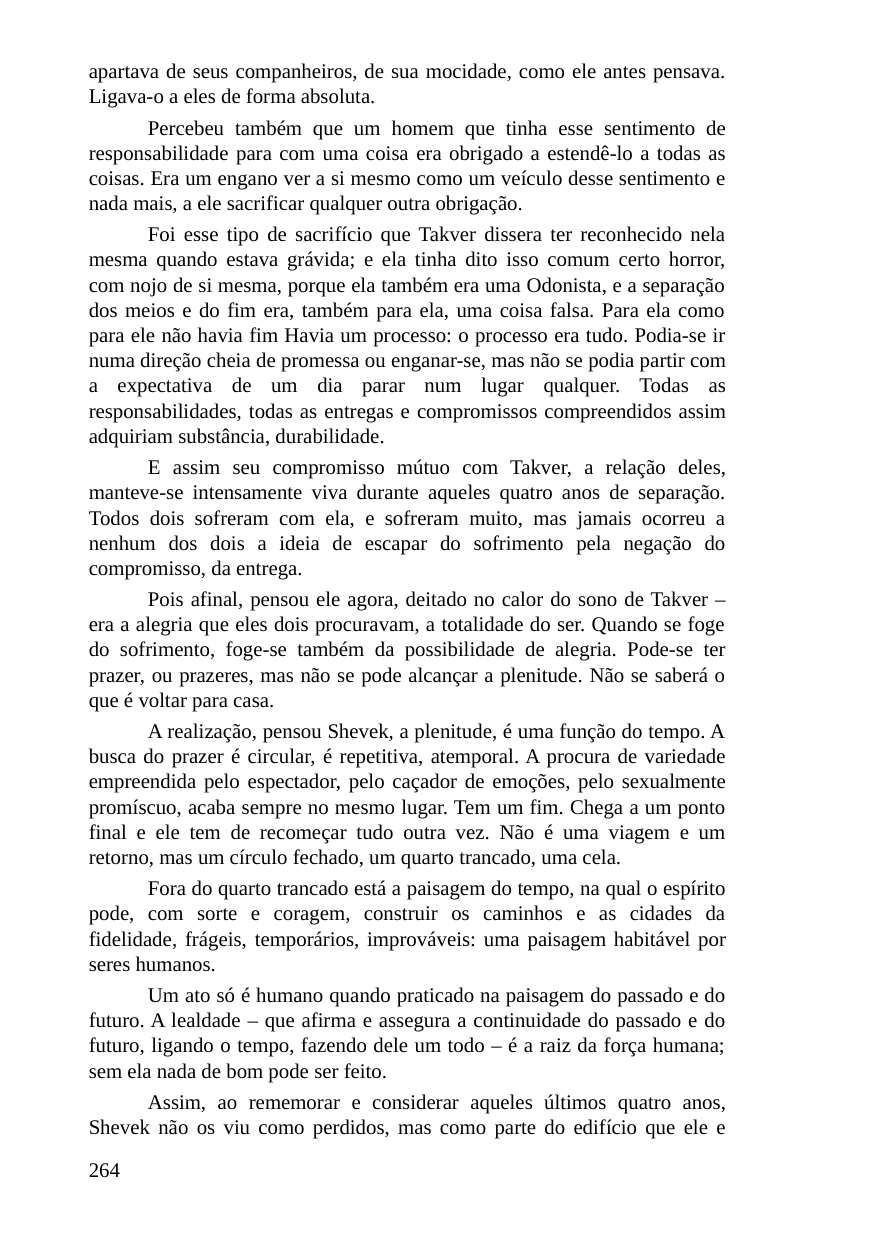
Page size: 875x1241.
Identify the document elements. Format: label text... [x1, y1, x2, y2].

text Fora do quarto trancado está a paisagem do tempo, na qual o espírito pode, com sorte e coragem, construir os caminhos e as cidades da fidelidade, frágeis, temporários, improváveis: uma paisagem habitável por seres humanos. [88, 876, 726, 976]
text Um ato só é humano quando praticado na paisagem do passado e do futuro. A lealdade – que afirma e assegura a continuidade do passado e do futuro, ligando o tempo, fazendo dele um todo – é a raiz da força humana; sem ela nada de bom pode ser feito. [88, 983, 726, 1083]
text A realização, pensou Shevek, a plenitude, é uma função do tempo. A busca do prazer é circular, é repetitiva, atemporal. A procura de variedade empreendida pelo espectador, pelo caçador de emoções, pelo sexualmente promíscuo, acaba sempre no mesmo lugar. Tem um fim. Chega a um ponto final e ele tem de recomeçar tudo outra vez. Não é uma viagem e um retorno, mas um círculo fechado, um quarto trancado, uma cela. [88, 719, 726, 869]
text Pois afinal, pensou ele agora, deitado no calor do sono de Takver – era a alegria que eles dois procuravam, a totalidade do ser. Quando se foge do sofrimento, foge-se também da possibilidade de alegria. Pode-se ter prazer, ou prazeres, mas não se pode alcançar a plenitude. Não se saberá o que é voltar para casa. [88, 587, 726, 712]
text E assim seu compromisso mútuo com Takver, a relação deles, manteve-se intensamente viva durante aqueles quatro anos de separação. Todos dois sofreram com ela, e sofreram muito, mas jamais ocorreu a nenhum dos dois a ideia de escapar do sofrimento pela negação do compromisso, da entrega. [88, 455, 726, 580]
text apartava de seus companheiros, de sua mocidade, como ele antes pensava. Ligava-o a eles de forma absoluta. [88, 59, 726, 108]
text Assim, ao rememorar e considerar aqueles últimos quatro anos, Shevek não os viu como perdidos, mas como parte do edifício que ele e [88, 1090, 726, 1139]
text Foi esse tipo de sacrifício que Takver dissera ter reconhecido nela mesma quando estava grávida; e ela tinha dito isso comum certo horror, com nojo de si mesma, porque ela também era uma Odonista, e a separação dos meios e do fim era, também para ela, uma coisa falsa. Para ela como para ele não havia fim Havia um processo: o processo era tudo. Podia-se ir numa direção cheia de promessa ou enganar-se, mas não se podia partir com a expectativa de um dia parar num lugar qualquer. Todas as responsabilidades, todas as entregas e compromissos compreendidos assim adquiriam substância, durabilidade. [88, 222, 726, 448]
text Percebeu também que um homem que tinha esse sentimento de responsabilidade para com uma coisa era obrigado a estendê-lo a todas as coisas. Era um engano ver a si mesmo como um veículo desse sentimento e nada mais, a ele sacrificar qualquer outra obrigação. [88, 115, 726, 215]
